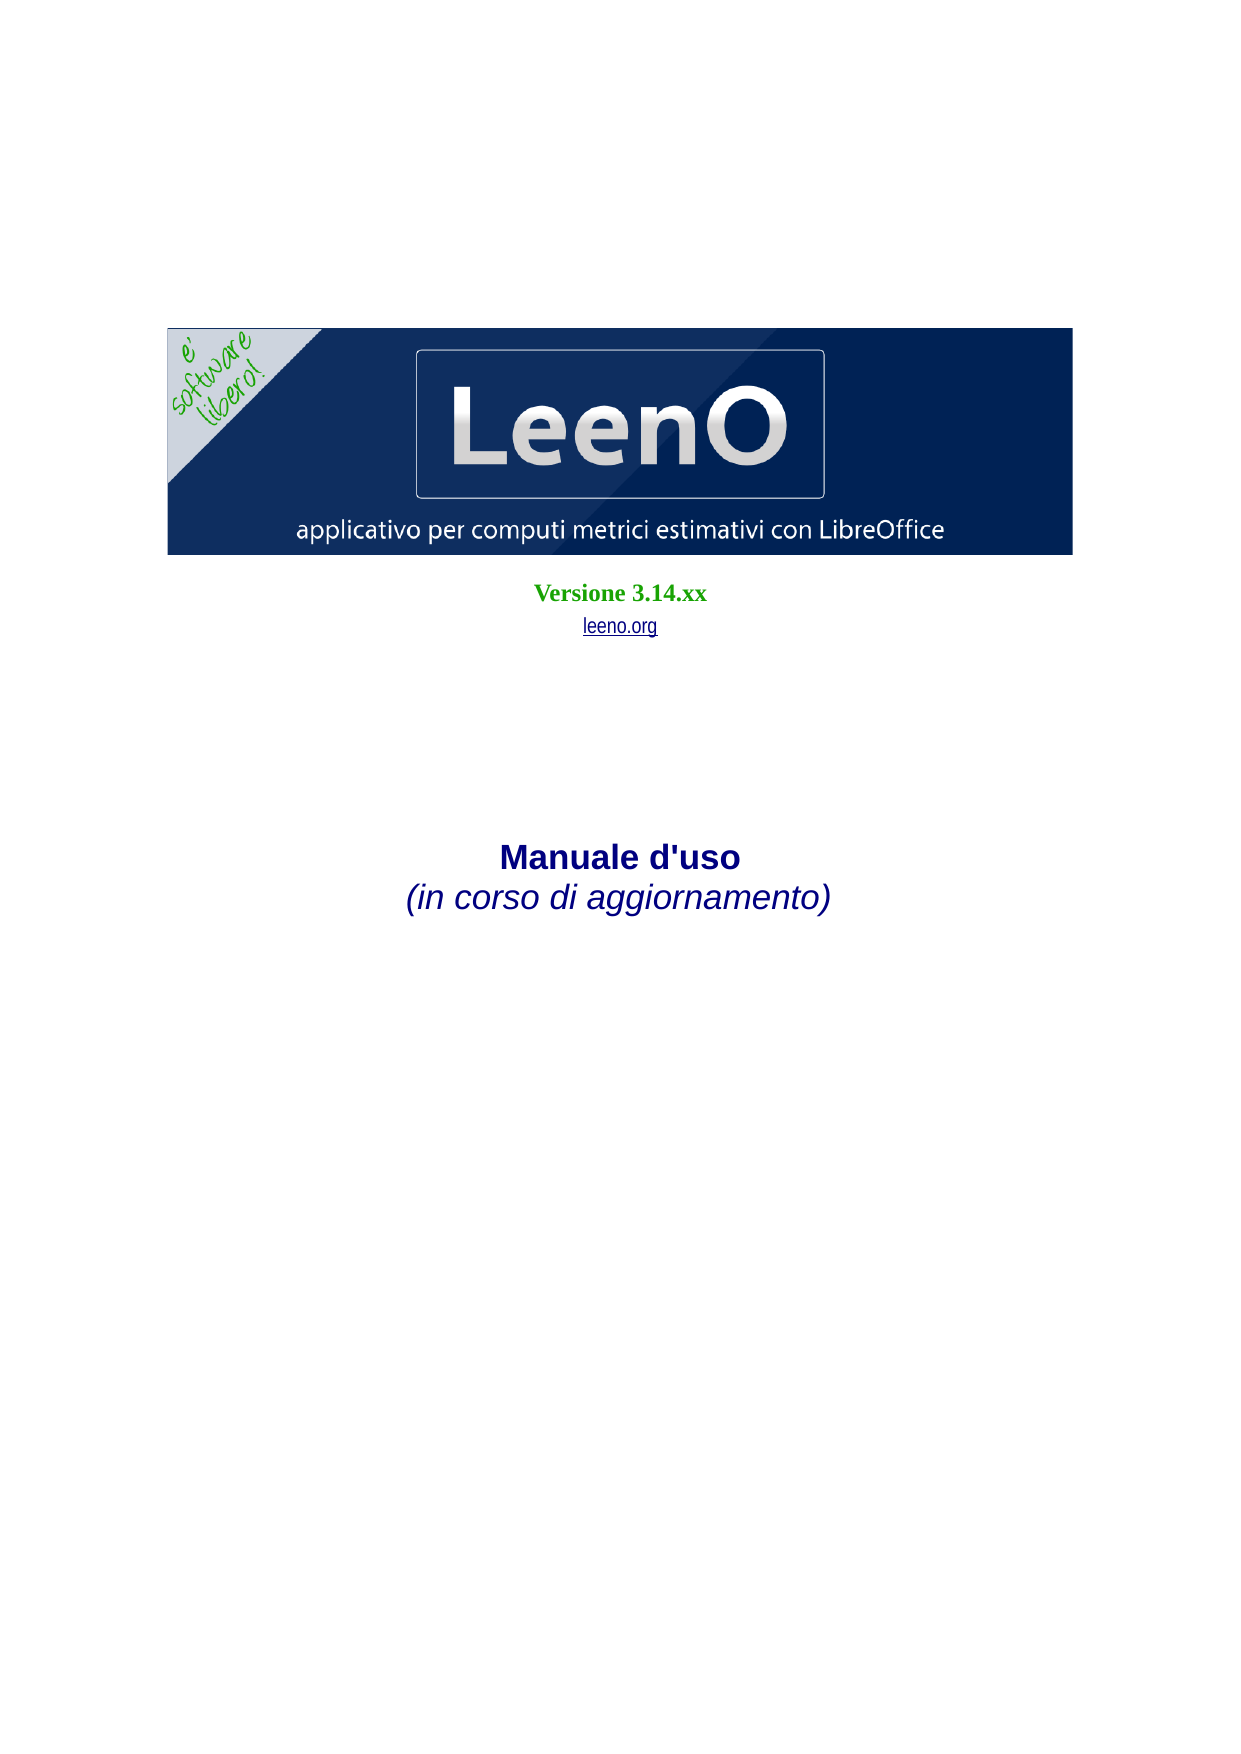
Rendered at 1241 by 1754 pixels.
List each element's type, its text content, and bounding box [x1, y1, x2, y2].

picture [167, 328, 1073, 555]
subtitle (in corso di aggiornamento) [118, 877, 1122, 917]
subtitle Manuale d'uso [118, 837, 1122, 877]
text leeno.org [131, 613, 1109, 638]
subtitle Versione 3.14.xx [118, 578, 1122, 607]
